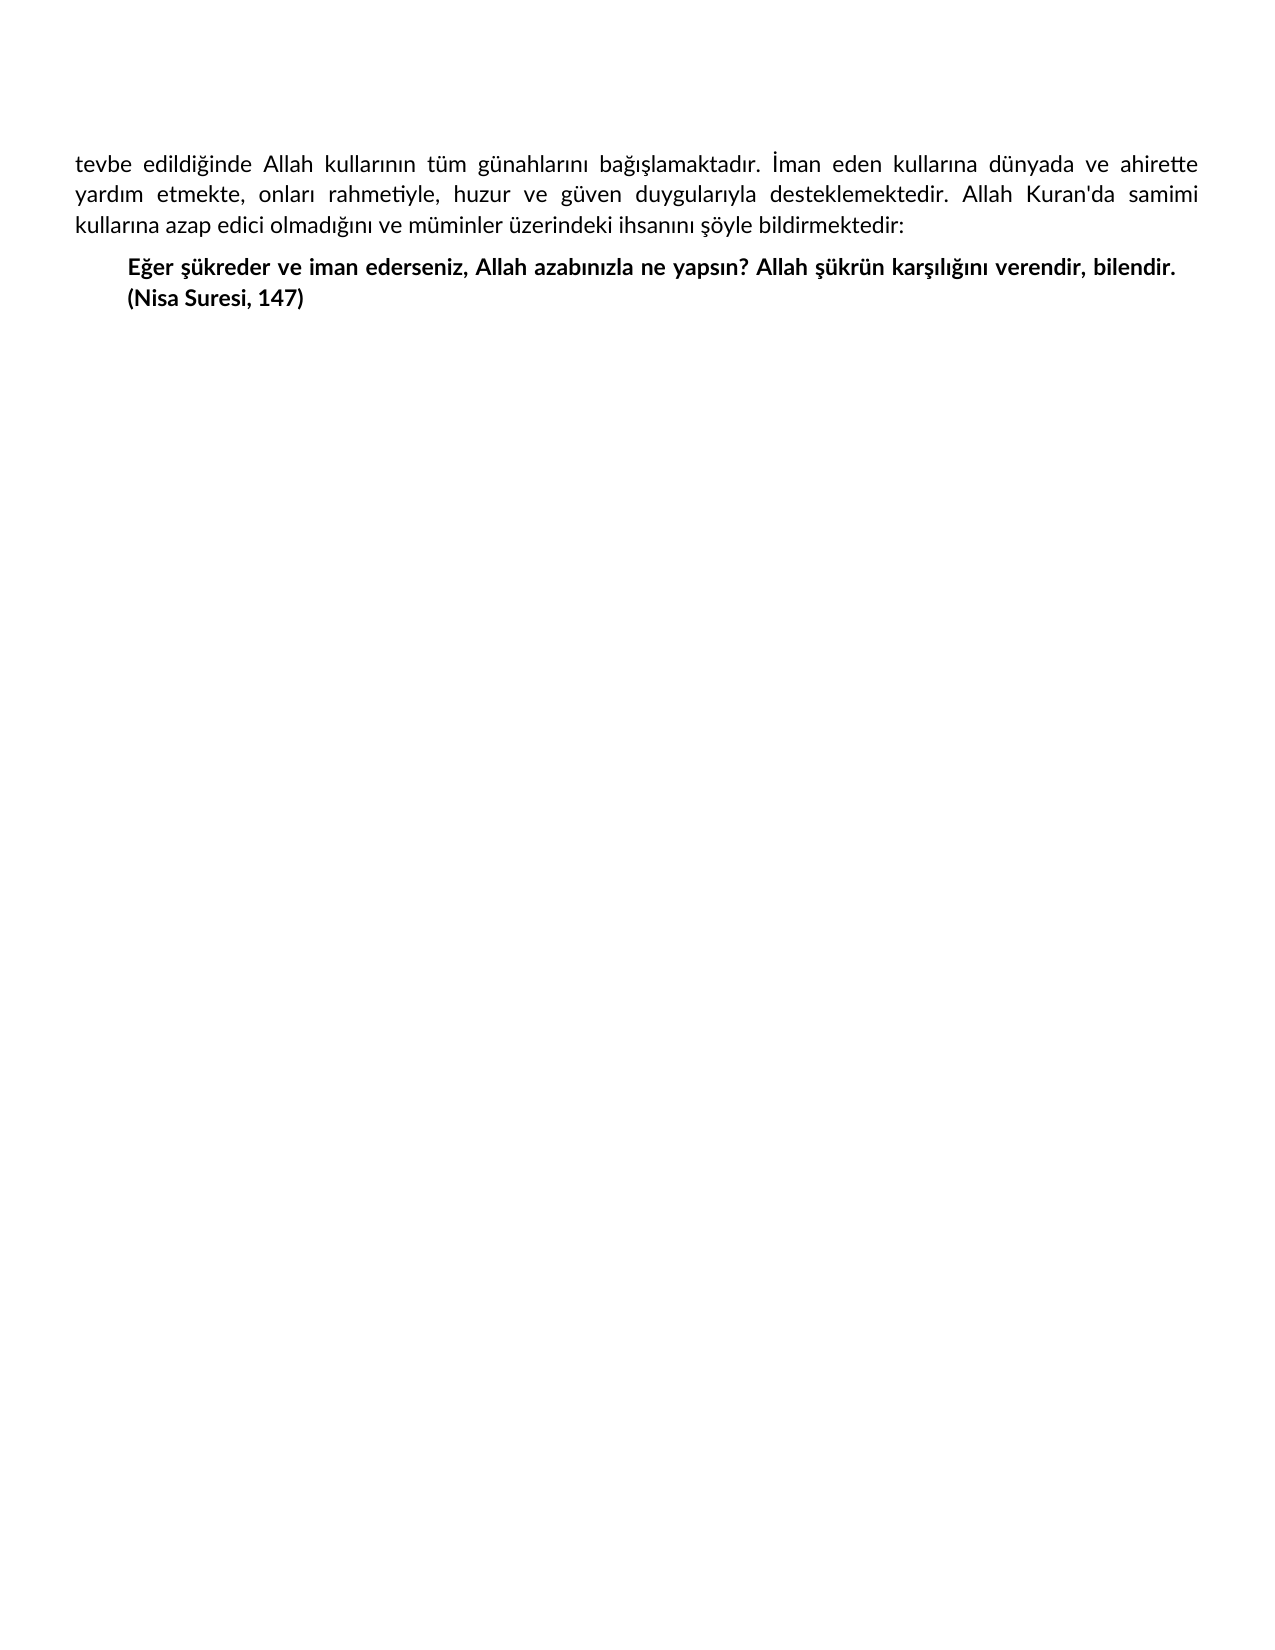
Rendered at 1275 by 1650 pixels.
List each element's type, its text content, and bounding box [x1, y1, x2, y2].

text tevbe edildiğinde Allah kullarının tüm günahlarını bağışlamaktadır. İman eden kullarına dünyada ve ahirette yardım etmekte, onları rahmetiyle, huzur ve güven duygularıyla desteklemektedir. Allah Kuran'da samimi kullarına azap edici olmadığını ve müminler üzerindeki ihsanını şöyle bildirmektedir: [75, 150, 1200, 238]
text Eğer şükreder ve iman ederseniz, Allah azabınızla ne yapsın? Allah şükrün karşılığını verendir, bilendir. (Nisa Suresi, 147) [127, 253, 1177, 311]
